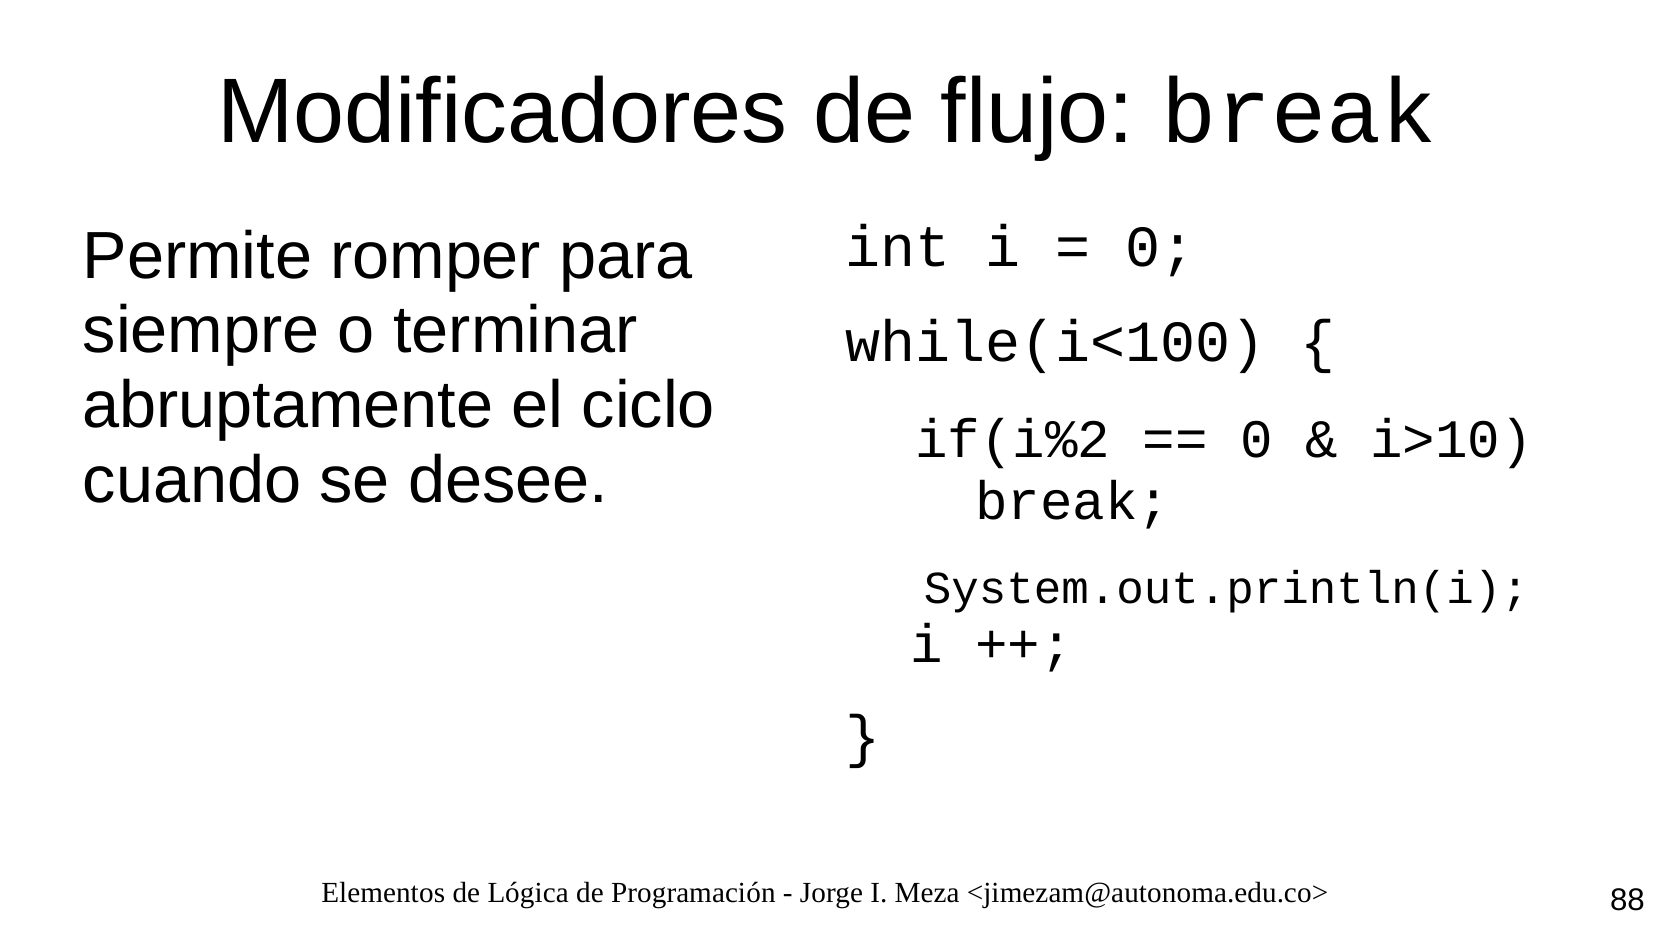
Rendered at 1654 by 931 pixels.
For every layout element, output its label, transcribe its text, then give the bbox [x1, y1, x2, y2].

list int i = 0; while(i<100) { if(i%2 == 0 & i>10) break; System.out.println(i); i ++; } [845, 217, 1572, 863]
list Permite romper para siempre o terminar abruptamente el ciclo cuando se desee. [82, 217, 809, 863]
title Modificadores de flujo: break [82, 37, 1571, 193]
